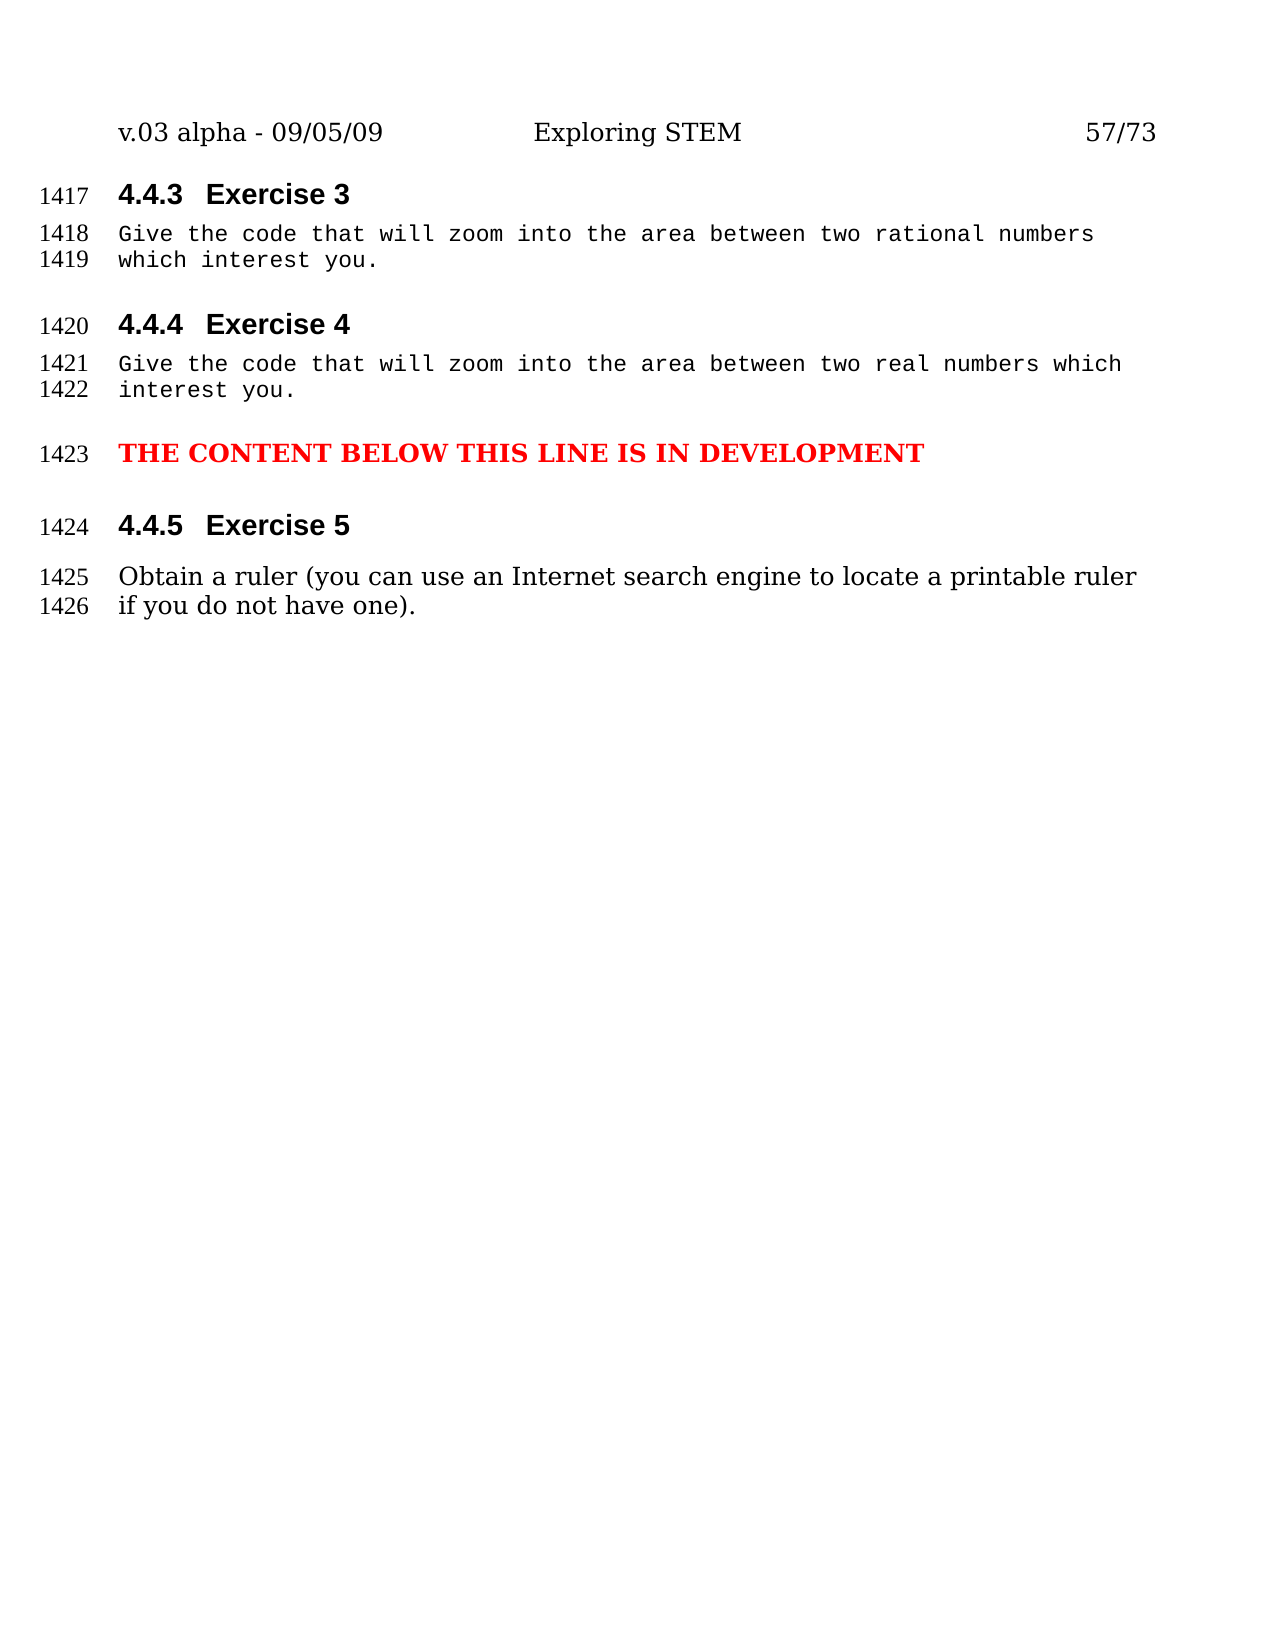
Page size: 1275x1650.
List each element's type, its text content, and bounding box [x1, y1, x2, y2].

subtitle Exercise 4 [118, 307, 1157, 341]
subtitle Exercise 5 [118, 508, 1157, 541]
subtitle Exercise 3 [118, 177, 1157, 210]
text Give the code that will zoom into the area between two rational numbers which interest you. [118, 222, 1157, 274]
text Obtain a ruler (you can use an Internet search engine to locate a printable ruler if you do not have one). [118, 562, 1157, 621]
text THE CONTENT BELOW THIS LINE IS IN DEVELOPMENT [118, 439, 1157, 469]
text Give the code that will zoom into the area between two real numbers which interest you. [118, 353, 1157, 404]
